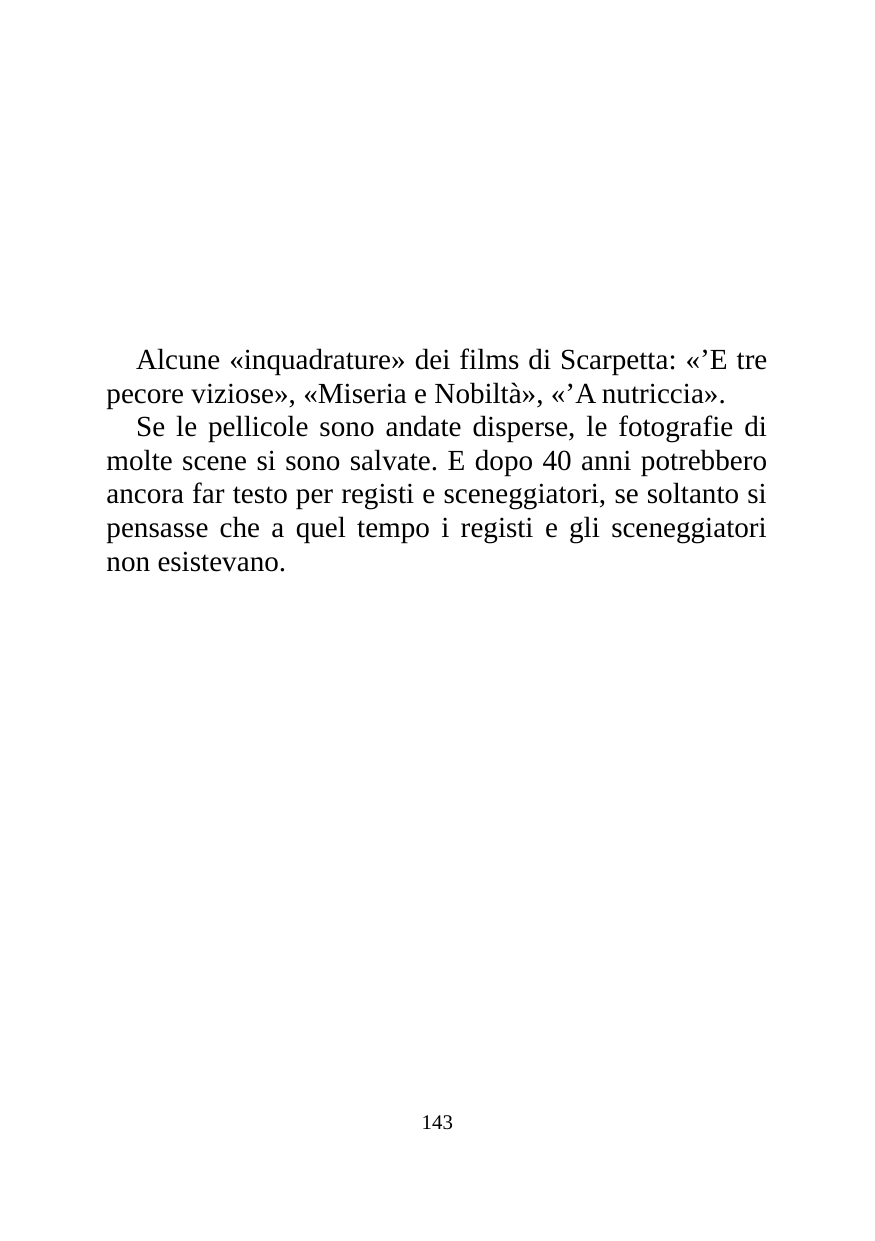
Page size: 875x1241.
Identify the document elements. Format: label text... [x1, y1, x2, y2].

text Se le pellicole sono andate disperse, le fotografie di molte scene si sono salvate. E dopo 40 anni potrebbero ancora far testo per registi e sceneggiatori, se soltanto si pensasse che a quel tempo i registi e gli sceneggiatori non esistevano. [106, 409, 768, 577]
text Alcune «inquadrature» dei films di Scarpetta: «’E tre pecore viziose», «Miseria e Nobiltà», «’A nutriccia». [106, 342, 768, 409]
